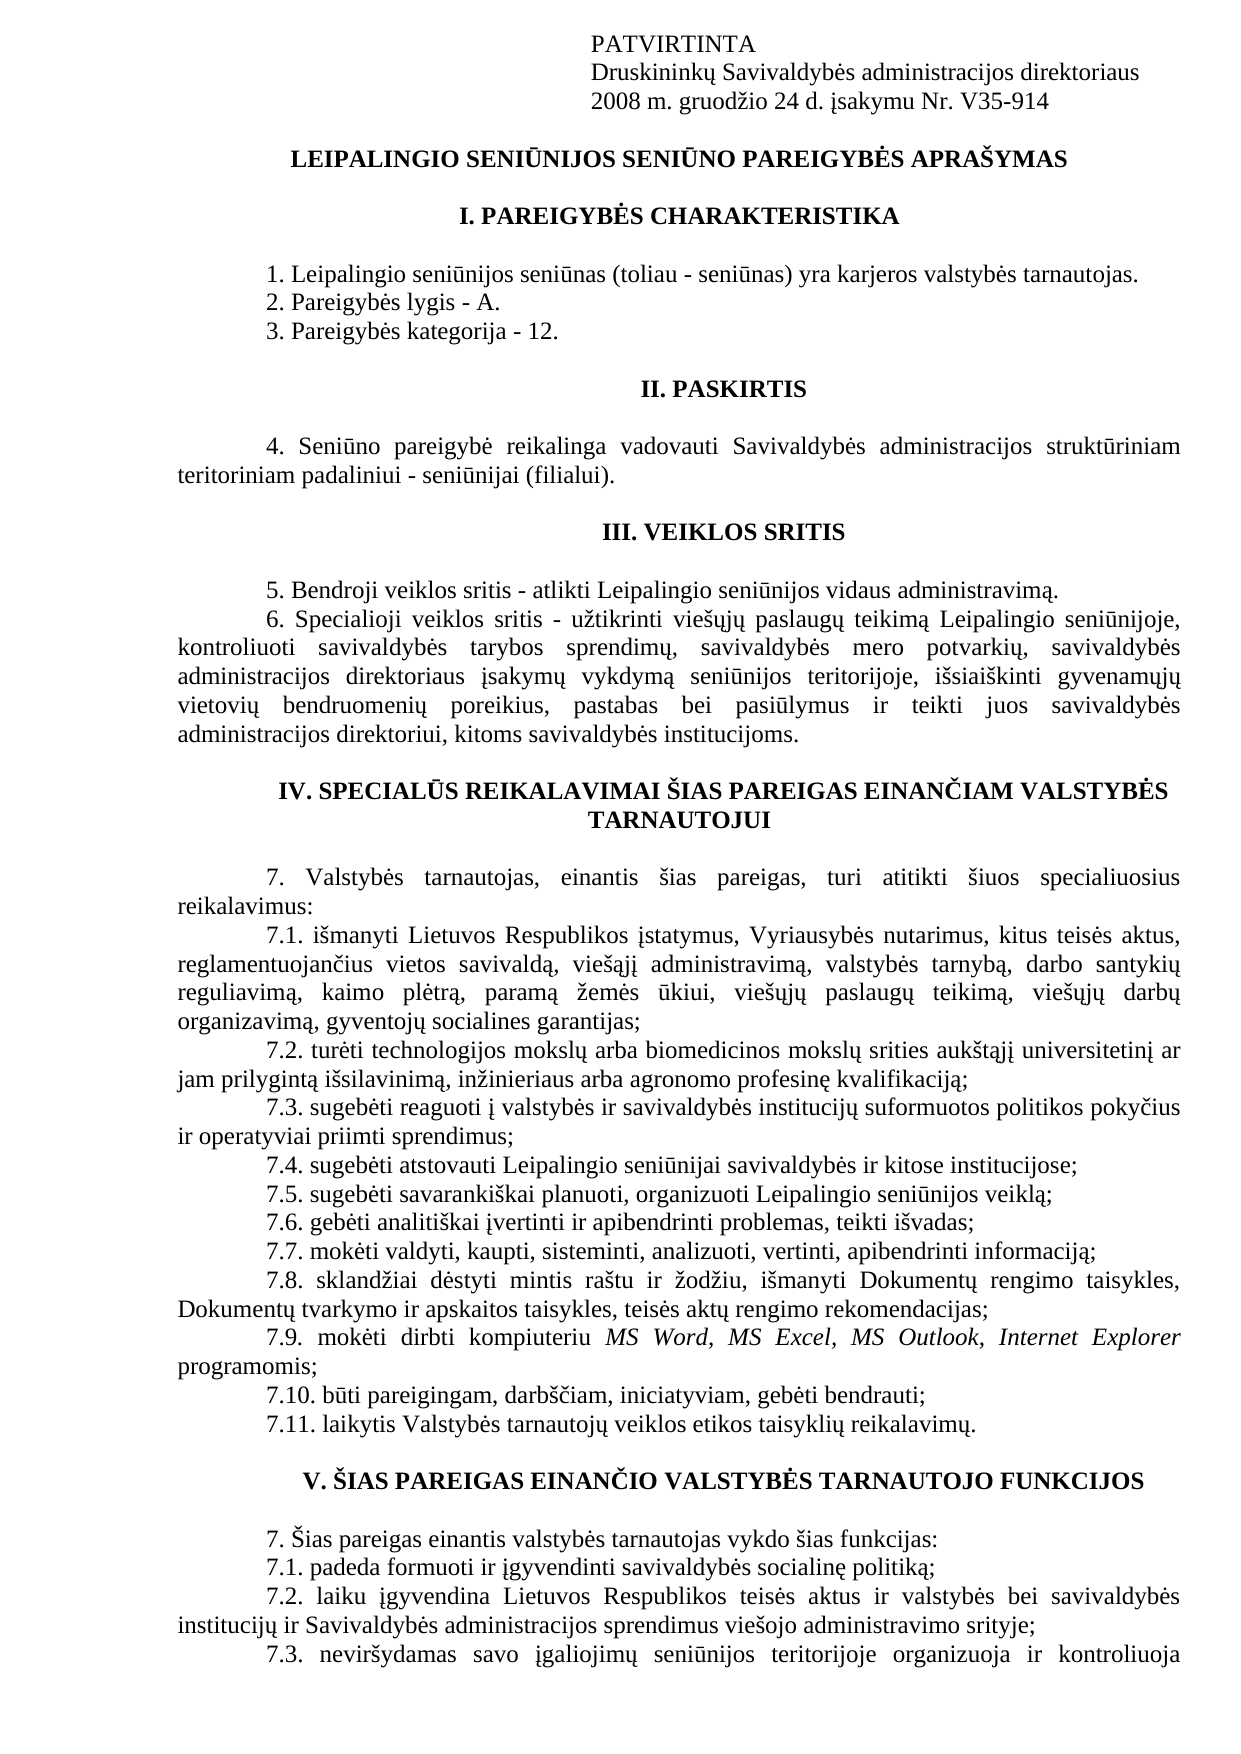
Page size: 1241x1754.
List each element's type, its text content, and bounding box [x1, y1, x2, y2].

text 6. Specialioji veiklos sritis - užtikrinti viešųjų paslaugų teikimą Leipalingio seniūnijoje, kontroliuoti savivaldybės tarybos sprendimų, savivaldybės mero potvarkių, savivaldybės administracijos direktoriaus įsakymų vykdymą seniūnijos teritorijoje, išsiaiškinti gyvenamųjų vietovių bendruomenių poreikius, pastabas bei pasiūlymus ir teikti juos savivaldybės administracijos direktoriui, kitoms savivaldybės institucijoms. [177, 604, 1181, 747]
text 7.4. sugebėti atstovauti Leipalingio seniūnijai savivaldybės ir kitose institucijose; [177, 1150, 1181, 1179]
text 7.7. mokėti valdyti, kaupti, sisteminti, analizuoti, vertinti, apibendrinti informaciją; [177, 1236, 1181, 1265]
text 7. Šias pareigas einantis valstybės tarnautojas vykdo šias funkcijas: [177, 1524, 1181, 1552]
text IV. SPECIALŪS REIKALAVIMAI ŠIAS PAREIGAS EINANČIAM VALSTYBĖS TARNAUTOJUI [177, 776, 1181, 834]
text III. VEIKLOS SRITIS [177, 517, 1181, 546]
text PATVIRTINTA [177, 29, 1181, 57]
text 7.11. laikytis Valstybės tarnautojų veiklos etikos taisyklių reikalavimų. [177, 1409, 1181, 1437]
text LEIPALINGIO SENIŪNIJOS SENIŪNO PAREIGYBĖS APRAŠYMAS [177, 144, 1181, 172]
text Druskininkų Savivaldybės administracijos direktoriaus [177, 57, 1181, 86]
text 2. Pareigybės lygis - A. [177, 287, 1181, 316]
text 7.6. gebėti analitiškai įvertinti ir apibendrinti problemas, teikti išvadas; [177, 1207, 1181, 1236]
text II. PASKIRTIS [177, 374, 1181, 402]
text 7.10. būti pareigingam, darbščiam, iniciatyviam, gebėti bendrauti; [177, 1380, 1181, 1409]
text 1. Leipalingio seniūnijos seniūnas (toliau - seniūnas) yra karjeros valstybės tarnautojas. [177, 259, 1181, 287]
text 7.2. turėti technologijos mokslų arba biomedicinos mokslų srities aukštąjį universitetinį ar jam prilygintą išsilavinimą, inžinieriaus arba agronomo profesinę kvalifikaciją; [177, 1035, 1181, 1092]
text 7.8. sklandžiai dėstyti mintis raštu ir žodžiu, išmanyti Dokumentų rengimo taisykles, Dokumentų tvarkymo ir apskaitos taisykles, teisės aktų rengimo rekomendacijas; [177, 1265, 1181, 1322]
text 7.3. sugebėti reaguoti į valstybės ir savivaldybės institucijų suformuotos politikos pokyčius ir operatyviai priimti sprendimus; [177, 1092, 1181, 1150]
text 7.5. sugebėti savarankiškai planuoti, organizuoti Leipalingio seniūnijos veiklą; [177, 1179, 1181, 1207]
text I. PAREIGYBĖS CHARAKTERISTIKA [177, 201, 1181, 230]
text 7.2. laiku įgyvendina Lietuvos Respublikos teisės aktus ir valstybės bei savivaldybės institucijų ir Savivaldybės administracijos sprendimus viešojo administravimo srityje; [177, 1581, 1181, 1639]
text 2008 m. gruodžio 24 d. įsakymu Nr. V35-914 [177, 86, 1181, 115]
text 5. Bendroji veiklos sritis - atlikti Leipalingio seniūnijos vidaus administravimą. [177, 575, 1181, 604]
text 7.1. padeda formuoti ir įgyvendinti savivaldybės socialinę politiką; [177, 1552, 1181, 1581]
text 7.3. neviršydamas savo įgaliojimų seniūnijos teritorijoje organizuoja ir kontroliuoja [177, 1639, 1181, 1667]
text 3. Pareigybės kategorija - 12. [177, 316, 1181, 345]
text V. ŠIAS PAREIGAS EINANČIO VALSTYBĖS TARNAUTOJO FUNKCIJOS [177, 1466, 1181, 1495]
text 7. Valstybės tarnautojas, einantis šias pareigas, turi atitikti šiuos specialiuosius reikalavimus: [177, 862, 1181, 920]
text 4. Seniūno pareigybė reikalinga vadovauti Savivaldybės administracijos struktūriniam teritoriniam padaliniui - seniūnijai (filialui). [177, 431, 1181, 489]
text 7.1. išmanyti Lietuvos Respublikos įstatymus, Vyriausybės nutarimus, kitus teisės aktus, reglamentuojančius vietos savivaldą, viešąjį administravimą, valstybės tarnybą, darbo santykių reguliavimą, kaimo plėtrą, paramą žemės ūkiui, viešųjų paslaugų teikimą, viešųjų darbų organizavimą, gyventojų socialines garantijas; [177, 920, 1181, 1035]
text 7.9. mokėti dirbti kompiuteriu MS Word, MS Excel, MS Outlook, Internet Explorer programomis; [177, 1322, 1181, 1380]
